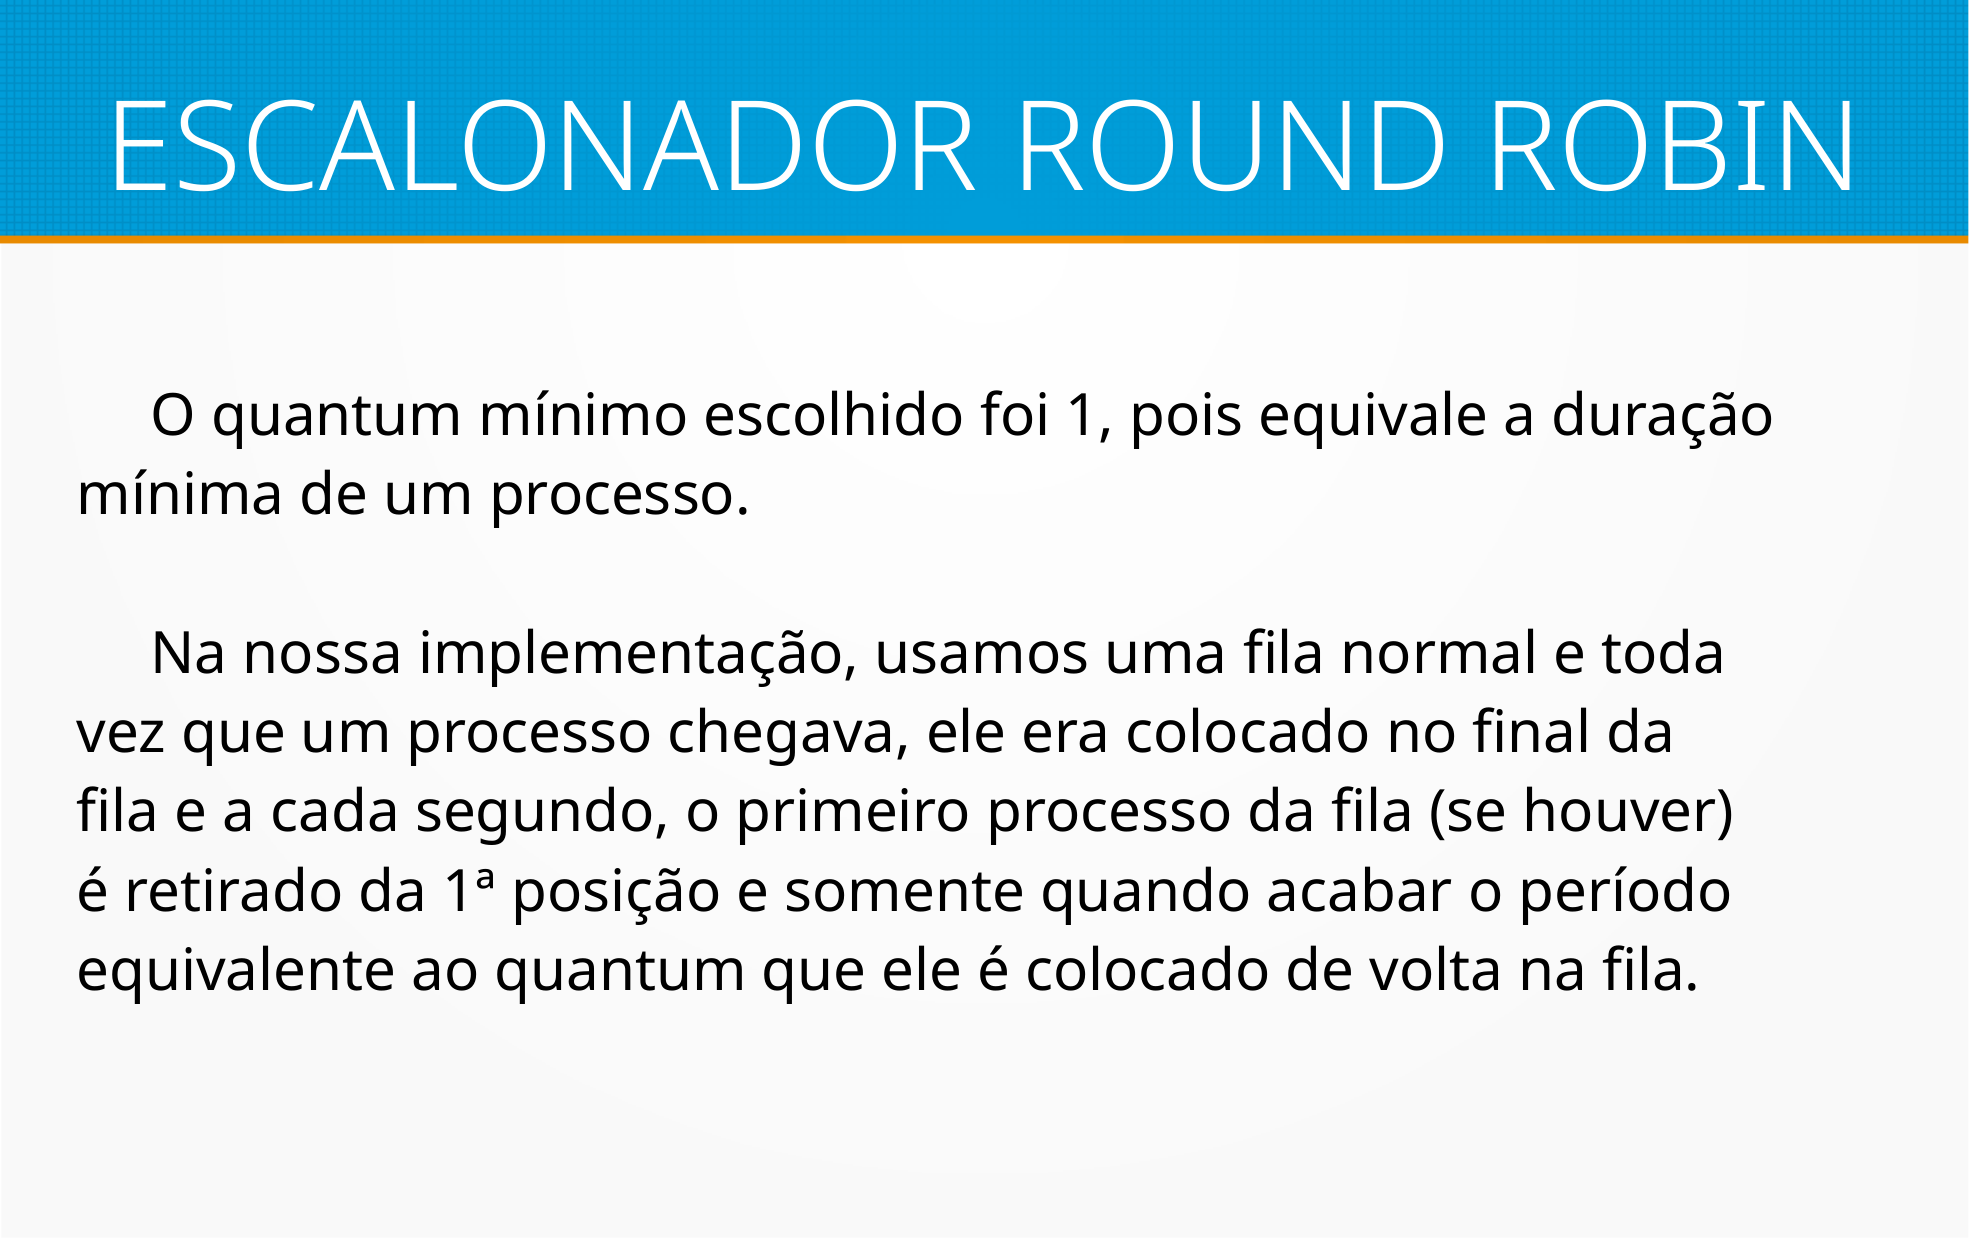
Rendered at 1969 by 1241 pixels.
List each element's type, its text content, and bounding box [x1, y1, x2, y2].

picture [0, 236, 1969, 1241]
text_box O quantum mínimo escolhido foi 1, pois equivale a duração mínima de um processo. Na nossa implementação, usamos uma fila normal e toda vez que um processo chegava, ele era colocado no final da fila e a cada segundo, o primeiro processo da fila (se houver) é retirado da 1ª posição e somente quando acabar o período equivalente ao quantum que ele é colocado de volta na fila. [70, 413, 1896, 968]
title ESCALONADOR ROUND ROBIN [98, 19, 1870, 227]
